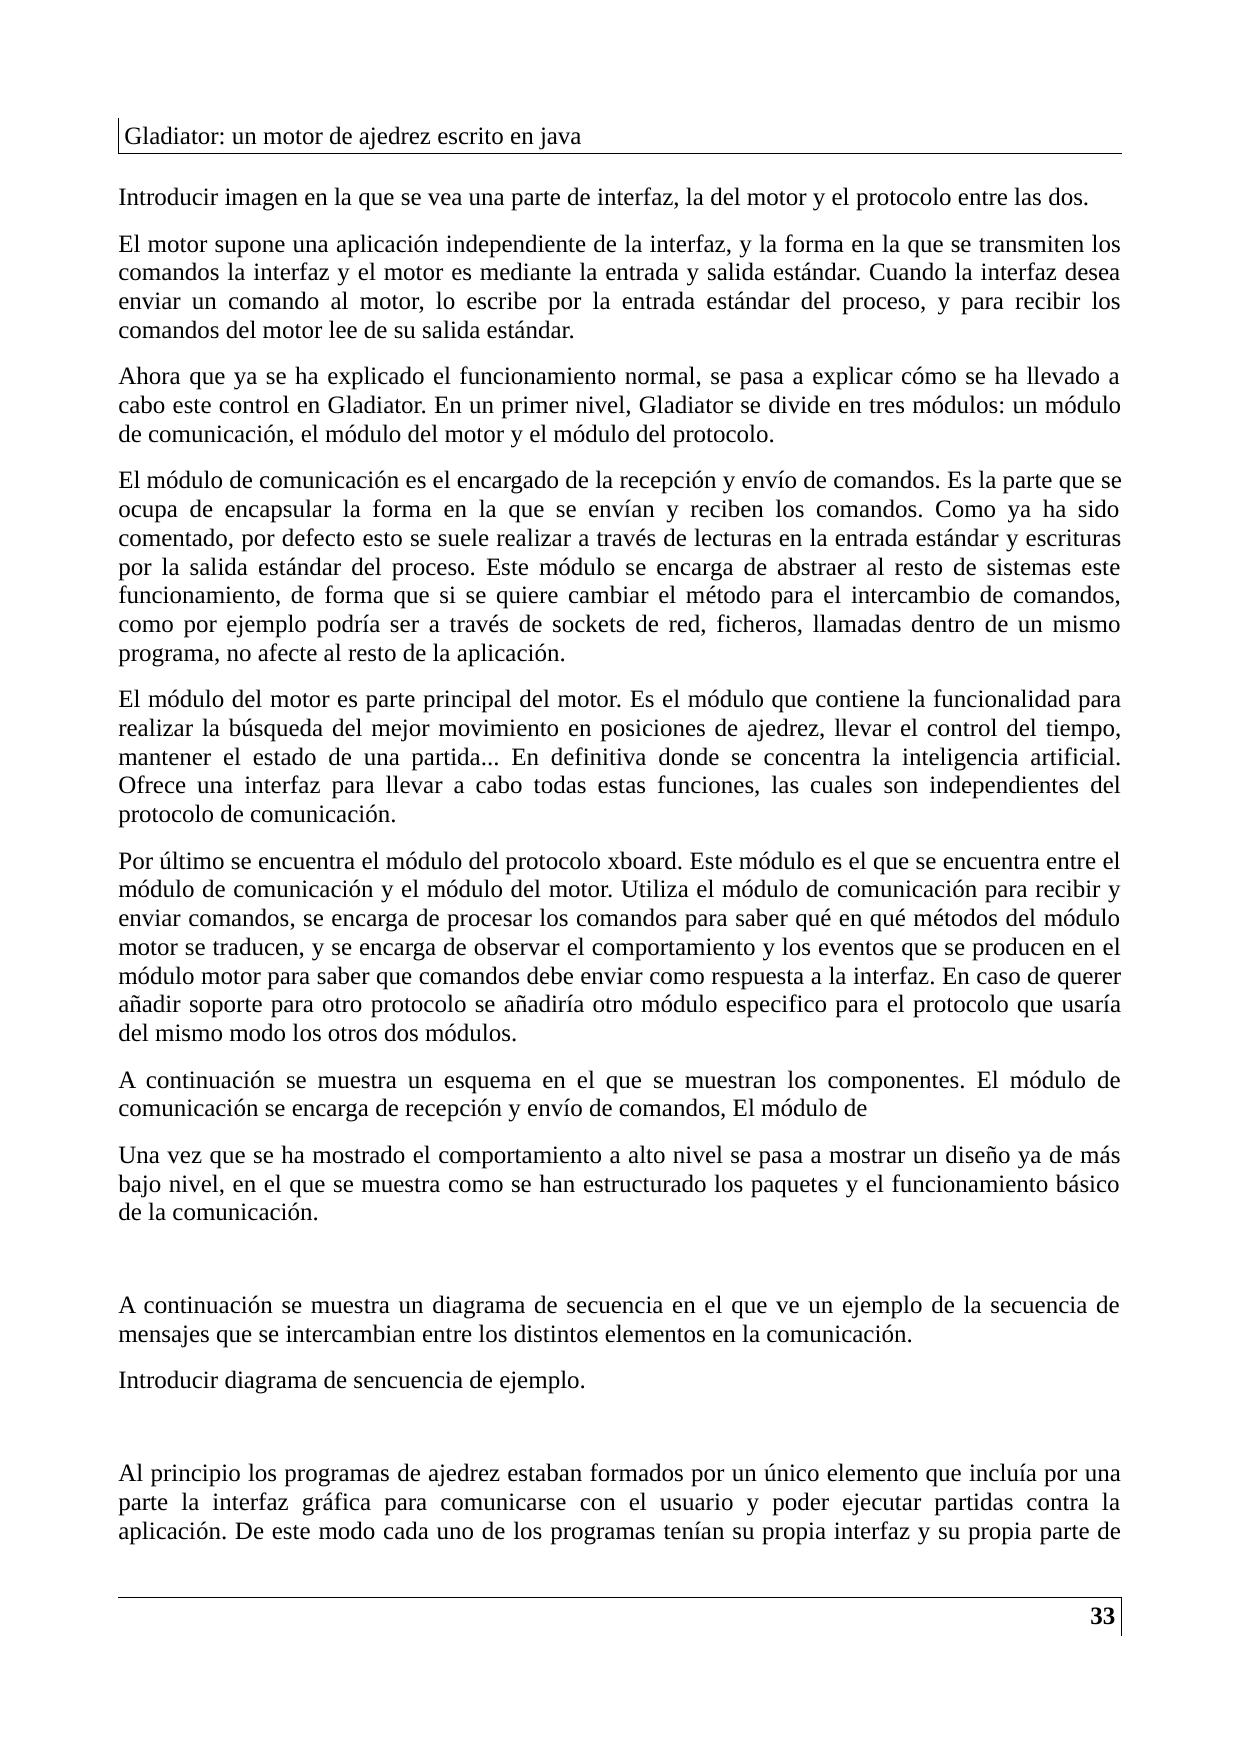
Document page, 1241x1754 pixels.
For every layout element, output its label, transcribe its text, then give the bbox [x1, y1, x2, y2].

text Por último se encuentra el módulo del protocolo xboard. Este módulo es el que se encuentra entre el módulo de comunicación y el módulo del motor. Utiliza el módulo de comunicación para recibir y enviar comandos, se encarga de procesar los comandos para saber qué en qué métodos del módulo motor se traducen, y se encarga de observar el comportamiento y los eventos que se producen en el módulo motor para saber que comandos debe enviar como respuesta a la interfaz. En caso de querer añadir soporte para otro protocolo se añadiría otro módulo especifico para el protocolo que usaría del mismo modo los otros dos módulos. [118, 846, 1122, 1047]
text El módulo de comunicación es el encargado de la recepción y envío de comandos. Es la parte que se ocupa de encapsular la forma en la que se envían y reciben los comandos. Como ya ha sido comentado, por defecto esto se suele realizar a través de lecturas en la entrada estándar y escrituras por la salida estándar del proceso. Este módulo se encarga de abstraer al resto de sistemas este funcionamiento, de forma que si se quiere cambiar el método para el intercambio de comandos, como por ejemplo podría ser a través de sockets de red, ficheros, llamadas dentro de un mismo programa, no afecte al resto de la aplicación. [118, 465, 1122, 667]
text Introducir imagen en la que se vea una parte de interfaz, la del motor y el protocolo entre las dos. [118, 182, 1122, 211]
text Al principio los programas de ajedrez estaban formados por un único elemento que incluía por una parte la interfaz gráfica para comunicarse con el usuario y poder ejecutar partidas contra la aplicación. De este modo cada uno de los programas tenían su propia interfaz y su propia parte de [118, 1458, 1122, 1545]
text Introducir diagrama de sencuencia de ejemplo. [118, 1366, 1122, 1394]
text El motor supone una aplicación independiente de la interfaz, y la forma en la que se transmiten los comandos la interfaz y el motor es mediante la entrada y salida estándar. Cuando la interfaz desea enviar un comando al motor, lo escribe por la entrada estándar del proceso, y para recibir los comandos del motor lee de su salida estándar. [118, 229, 1122, 344]
text A continuación se muestra un esquema en el que se muestran los componentes. El módulo de comunicación se encarga de recepción y envío de comandos, El módulo de [118, 1065, 1122, 1122]
text Ahora que ya se ha explicado el funcionamiento normal, se pasa a explicar cómo se ha llevado a cabo este control en Gladiator. En un primer nivel, Gladiator se divide en tres módulos: un módulo de comunicación, el módulo del motor y el módulo del protocolo. [118, 361, 1122, 448]
text A continuación se muestra un diagrama de secuencia en el que ve un ejemplo de la secuencia de mensajes que se intercambian entre los distintos elementos en la comunicación. [118, 1290, 1122, 1348]
text El módulo del motor es parte principal del motor. Es el módulo que contiene la funcionalidad para realizar la búsqueda del mejor movimiento en posiciones de ajedrez, llevar el control del tiempo, mantener el estado de una partida... En definitiva donde se concentra la inteligencia artificial. Ofrece una interfaz para llevar a cabo todas estas funciones, las cuales son independientes del protocolo de comunicación. [118, 684, 1122, 828]
text Una vez que se ha mostrado el comportamiento a alto nivel se pasa a mostrar un diseño ya de más bajo nivel, en el que se muestra como se han estructurado los paquetes y el funcionamiento básico de la comunicación. [118, 1140, 1122, 1226]
